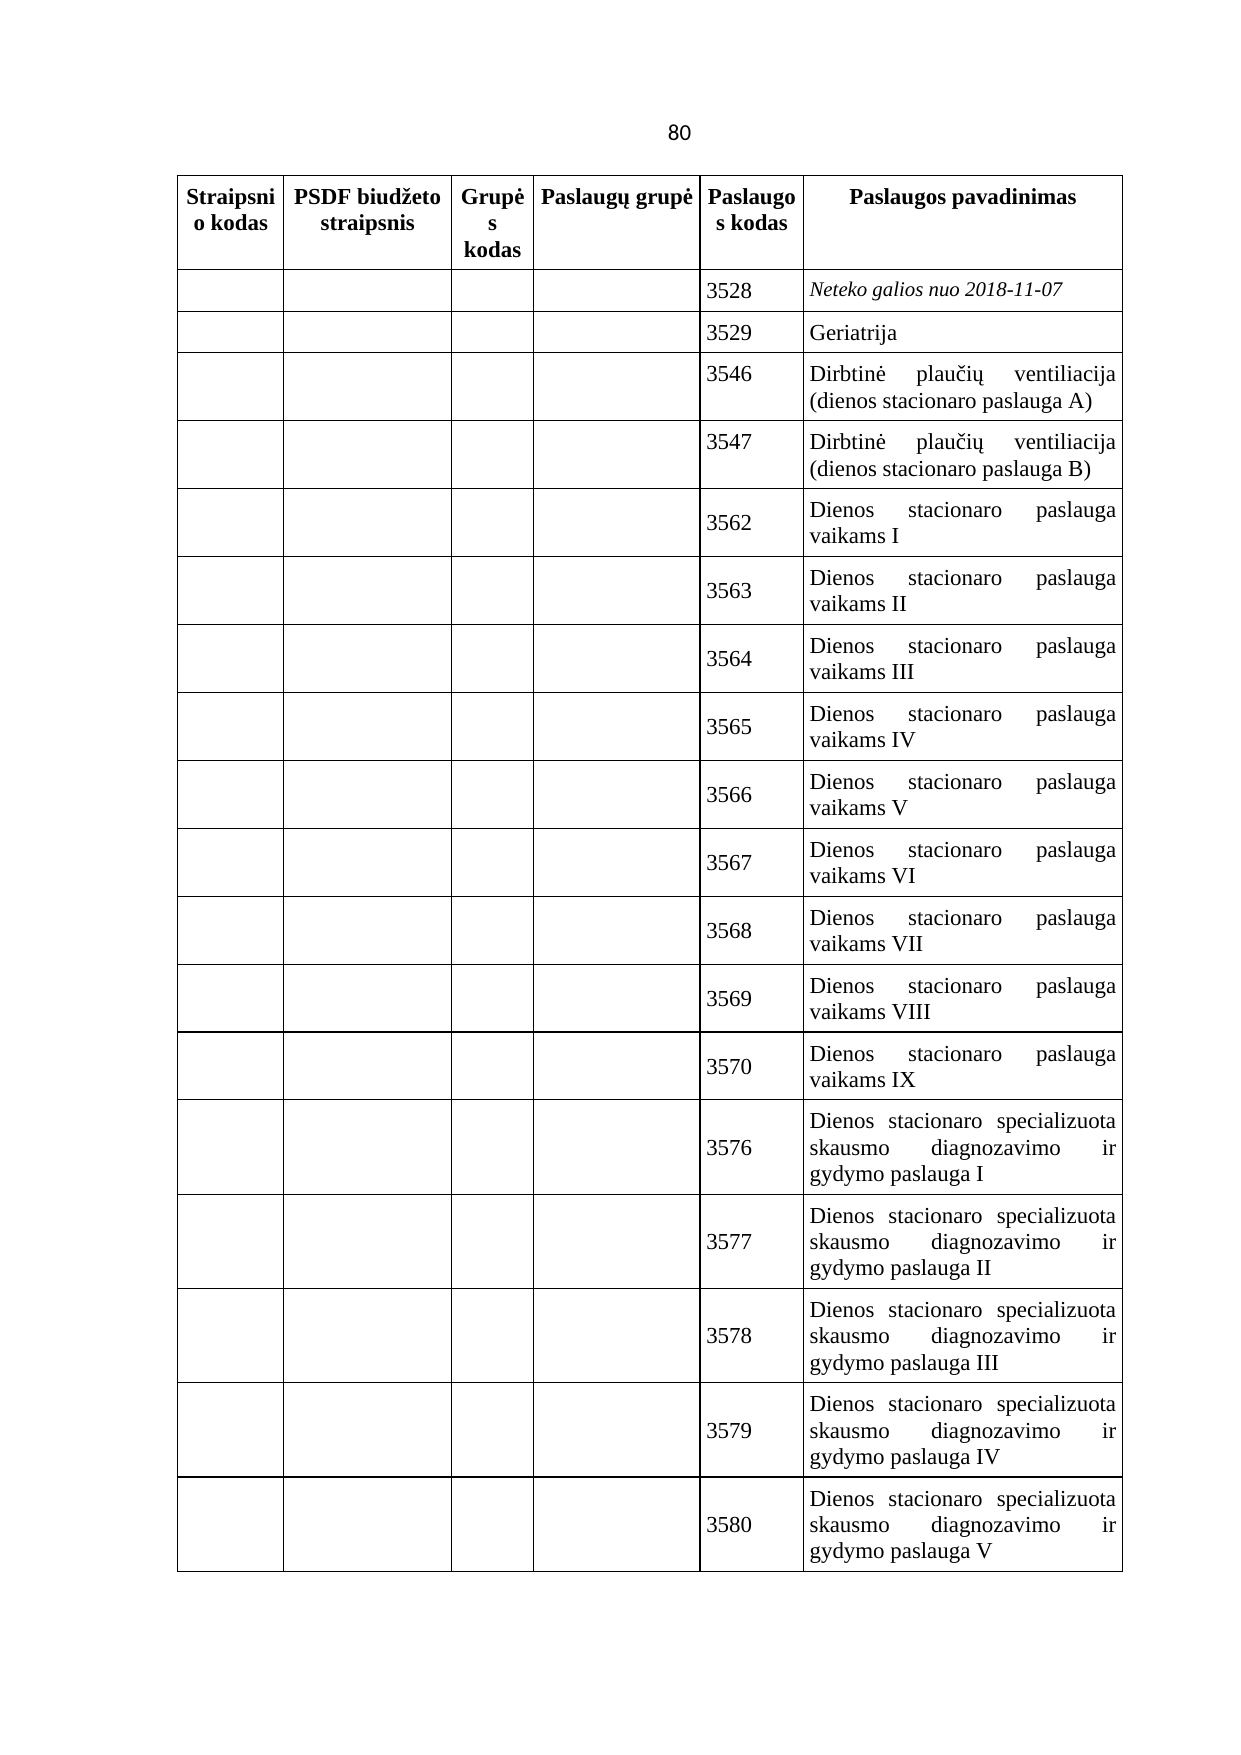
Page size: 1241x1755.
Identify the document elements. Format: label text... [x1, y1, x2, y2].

table_cell [178, 897, 283, 963]
table_cell [284, 1289, 451, 1382]
table_cell [178, 270, 283, 311]
table_cell [534, 270, 699, 311]
table_cell [534, 1289, 699, 1382]
table_cell [284, 353, 451, 420]
table_cell Dienos stacionaro paslauga vaikams II [804, 557, 1122, 624]
table_cell [178, 1100, 283, 1194]
table_cell [178, 965, 283, 1031]
table_cell [534, 625, 699, 692]
table_cell [534, 829, 699, 896]
table_cell [452, 270, 533, 311]
table_cell 3562 [701, 489, 803, 556]
table_cell [452, 1478, 533, 1571]
table_cell Dienos stacionaro paslauga vaikams I [804, 489, 1122, 556]
table_cell 3564 [701, 625, 803, 692]
table_cell [178, 312, 283, 352]
table_cell [284, 489, 451, 556]
table_cell [452, 693, 533, 760]
table_cell Dienos stacionaro paslauga vaikams VII [804, 897, 1122, 963]
table_cell [452, 489, 533, 556]
table_cell Neteko galios nuo 2018-11-07 [804, 270, 1122, 311]
table_cell [284, 421, 451, 488]
table_cell [534, 1478, 699, 1571]
table_cell 3567 [701, 829, 803, 896]
table_cell [284, 1383, 451, 1476]
table_header PSDF biudžeto straipsnis [284, 176, 451, 269]
table_cell [452, 625, 533, 692]
table_cell [284, 965, 451, 1031]
table_cell [284, 829, 451, 896]
table_cell 3546 [701, 353, 803, 420]
table_cell [284, 557, 451, 624]
table_cell Dienos stacionaro paslauga vaikams VI [804, 829, 1122, 896]
table_cell Dienos stacionaro paslauga vaikams III [804, 625, 1122, 692]
table_cell [534, 1100, 699, 1194]
table_cell [178, 829, 283, 896]
table_cell [284, 1195, 451, 1288]
table_cell Dienos stacionaro paslauga vaikams IV [804, 693, 1122, 760]
table_cell [284, 312, 451, 352]
table_cell 3580 [701, 1478, 803, 1571]
table_cell [178, 625, 283, 692]
table_cell [452, 1383, 533, 1476]
table_header Grupės kodas [452, 176, 533, 269]
table_cell [534, 693, 699, 760]
table_cell [178, 1033, 283, 1099]
table_cell [178, 353, 283, 420]
table_cell [284, 1100, 451, 1194]
table_cell Dirbtinė plaučių ventiliacija (dienos stacionaro paslauga A) [804, 353, 1122, 420]
table_cell [452, 965, 533, 1031]
table_cell 3529 [701, 312, 803, 352]
table_cell [178, 421, 283, 488]
table_cell Dienos stacionaro paslauga vaikams IX [804, 1033, 1122, 1099]
table_header Paslaugų grupė [534, 176, 699, 269]
table_cell 3563 [701, 557, 803, 624]
table_cell [284, 270, 451, 311]
table_cell [452, 312, 533, 352]
table_cell [534, 761, 699, 828]
table_cell [178, 693, 283, 760]
table_header Paslaugos kodas [701, 176, 803, 269]
table_cell [178, 1289, 283, 1382]
table_header Straipsnio kodas [178, 176, 283, 269]
table_cell 3579 [701, 1383, 803, 1476]
table_cell [178, 1383, 283, 1476]
table_cell [452, 1100, 533, 1194]
table_cell [284, 761, 451, 828]
table_cell [534, 421, 699, 488]
table_cell 3566 [701, 761, 803, 828]
table_cell [284, 1478, 451, 1571]
table_cell [284, 693, 451, 760]
table_cell Dienos stacionaro paslauga vaikams V [804, 761, 1122, 828]
table_cell [284, 897, 451, 963]
table_cell [178, 1195, 283, 1288]
table_cell [284, 1033, 451, 1099]
table_cell 3568 [701, 897, 803, 963]
table_cell [178, 489, 283, 556]
table_cell [534, 557, 699, 624]
table_cell [534, 1195, 699, 1288]
table_cell [452, 1195, 533, 1288]
table_cell [452, 829, 533, 896]
table_cell Dienos stacionaro specializuota skausmo diagnozavimo ir gydymo paslauga V [804, 1478, 1122, 1571]
table_cell 3547 [701, 421, 803, 488]
table_cell [534, 353, 699, 420]
table_cell 3570 [701, 1033, 803, 1099]
table_cell [452, 1033, 533, 1099]
table_cell [534, 1033, 699, 1099]
table_cell 3569 [701, 965, 803, 1031]
table_cell [178, 1478, 283, 1571]
table_cell [452, 421, 533, 488]
table_cell Dienos stacionaro specializuota skausmo diagnozavimo ir gydymo paslauga III [804, 1289, 1122, 1382]
table_cell [534, 312, 699, 352]
table_cell [178, 761, 283, 828]
table_cell [452, 353, 533, 420]
table_cell [284, 625, 451, 692]
table_cell [534, 489, 699, 556]
table_cell [452, 897, 533, 963]
table_cell [534, 1383, 699, 1476]
table_cell Dirbtinė plaučių ventiliacija (dienos stacionaro paslauga B) [804, 421, 1122, 488]
table_cell [452, 761, 533, 828]
table_cell 3528 [701, 270, 803, 311]
table_cell 3577 [701, 1195, 803, 1288]
table_cell [534, 897, 699, 963]
table_cell Geriatrija [804, 312, 1122, 352]
table_cell Dienos stacionaro paslauga vaikams VIII [804, 965, 1122, 1031]
table_cell 3578 [701, 1289, 803, 1382]
table_header Paslaugos pavadinimas [804, 176, 1122, 269]
table_cell Dienos stacionaro specializuota skausmo diagnozavimo ir gydymo paslauga I [804, 1100, 1122, 1194]
table_cell [534, 965, 699, 1031]
table_cell [178, 557, 283, 624]
table_cell 3565 [701, 693, 803, 760]
table_cell Dienos stacionaro specializuota skausmo diagnozavimo ir gydymo paslauga II [804, 1195, 1122, 1288]
table_cell Dienos stacionaro specializuota skausmo diagnozavimo ir gydymo paslauga IV [804, 1383, 1122, 1476]
table_cell [452, 1289, 533, 1382]
table_cell 3576 [701, 1100, 803, 1194]
table_cell [452, 557, 533, 624]
